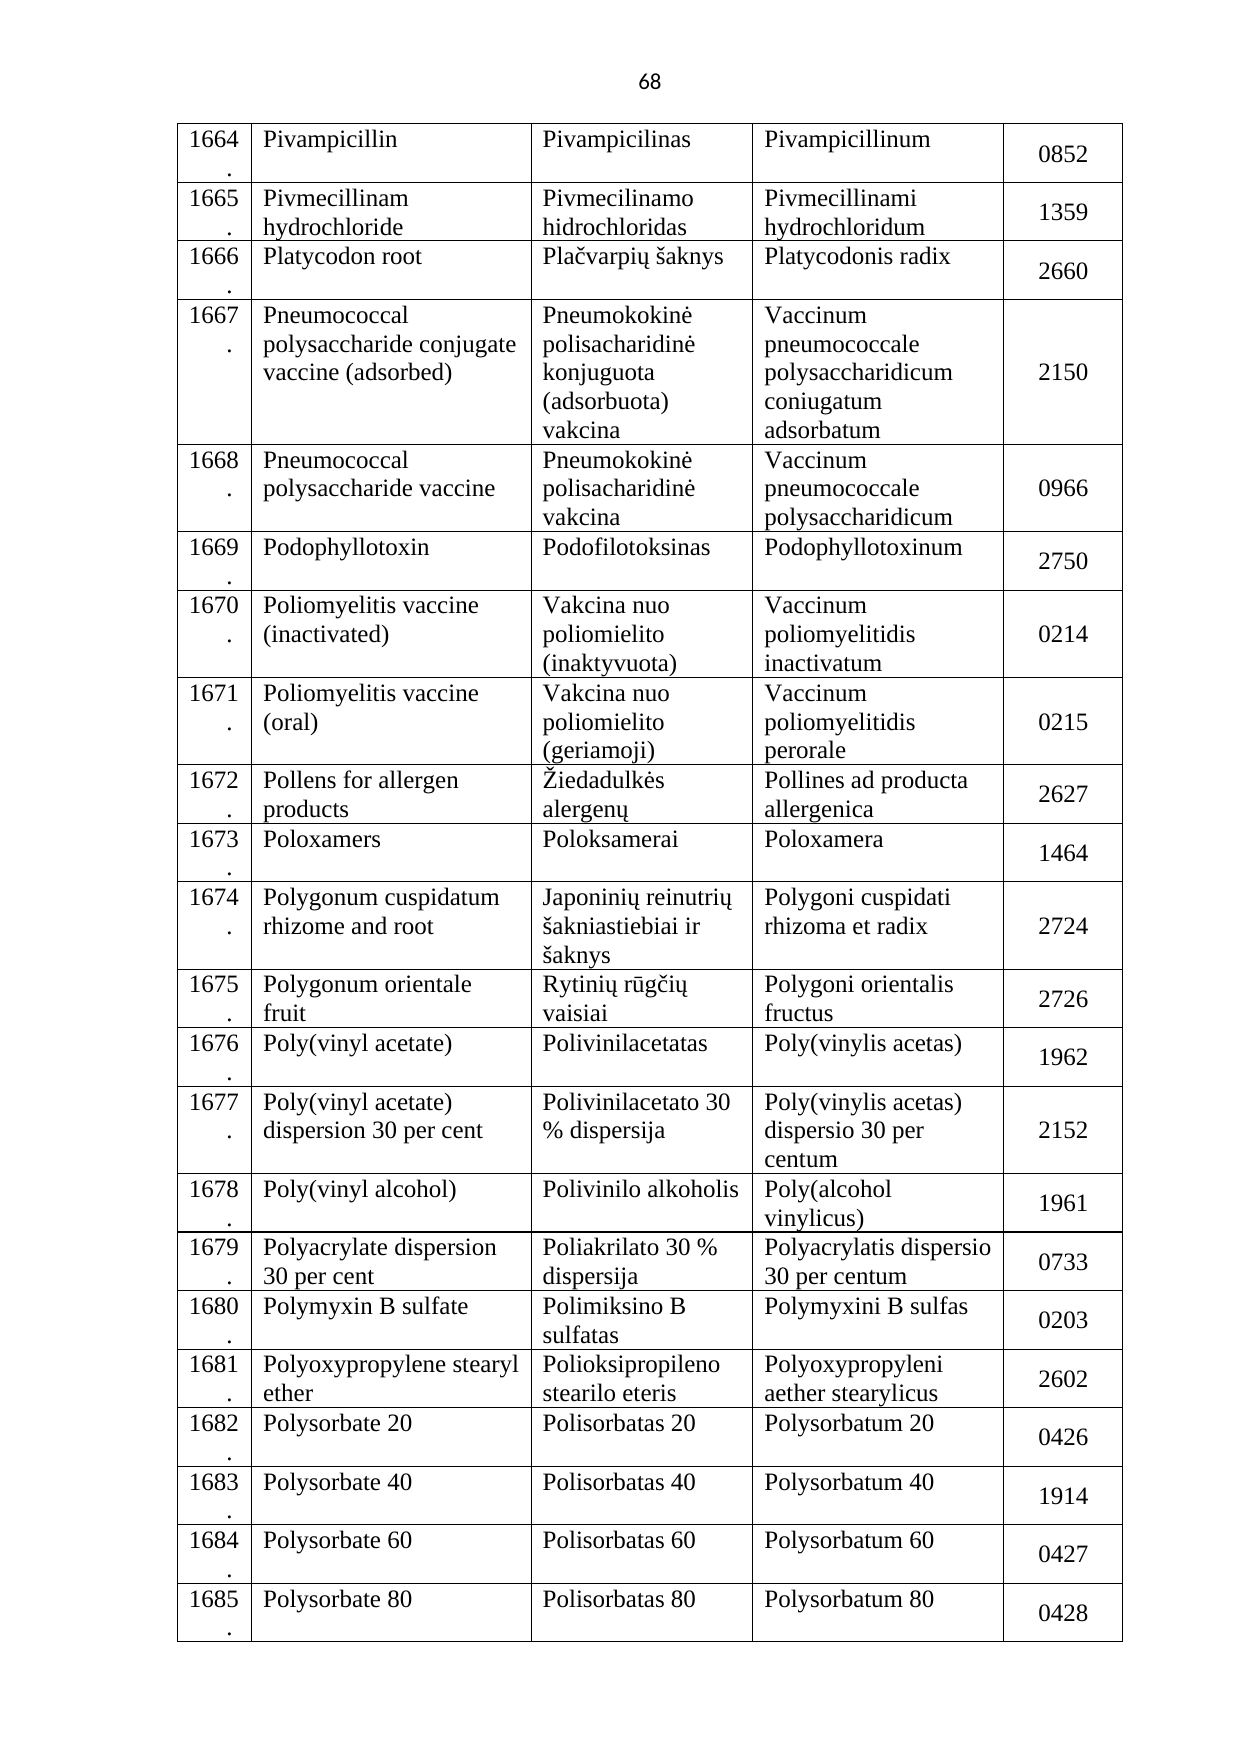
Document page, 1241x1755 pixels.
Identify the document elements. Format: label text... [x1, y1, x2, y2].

table_cell 1665. [178, 183, 251, 240]
table_cell 1679. [178, 1233, 251, 1290]
table_cell 1961 [1004, 1174, 1122, 1231]
table_cell Plačvarpių šaknys [532, 241, 752, 299]
table_cell Žiedadulkės alergenų [532, 765, 752, 823]
table_cell Poliomyelitis vaccine (inactivated) [252, 591, 531, 677]
table_cell Polymyxin B sulfate [252, 1291, 531, 1348]
table_cell Polygoni orientalis fructus [753, 970, 1003, 1027]
table_cell 1682. [178, 1408, 251, 1466]
table_cell Poloksamerai [532, 824, 752, 881]
table_cell Polyoxypropylene stearyl ether [252, 1350, 531, 1407]
table_cell Polisorbatas 20 [532, 1408, 752, 1466]
table_cell 1674. [178, 882, 251, 968]
table_cell Polisorbatas 60 [532, 1525, 752, 1583]
table_cell Pneumococcal polysaccharide conjugate vaccine (adsorbed) [252, 300, 531, 444]
table_cell Poliomyelitis vaccine (oral) [252, 678, 531, 764]
table_cell Poly(vinyl acetate) dispersion 30 per cent [252, 1087, 531, 1173]
table_cell 2660 [1004, 241, 1122, 299]
table_cell Vaccinum poliomyelitidis inactivatum [753, 591, 1003, 677]
table_cell Pneumokokinė polisacharidinė vakcina [532, 445, 752, 531]
table_cell Poly(vinylis acetas) dispersio 30 per centum [753, 1087, 1003, 1173]
table_cell 1359 [1004, 183, 1122, 240]
table_cell 1676. [178, 1028, 251, 1086]
table_cell 0852 [1004, 124, 1122, 182]
table_cell 0427 [1004, 1525, 1122, 1583]
table_cell 1673. [178, 824, 251, 881]
table_cell 1681. [178, 1350, 251, 1407]
table_cell 1671. [178, 678, 251, 764]
table_cell Pollines ad producta allergenica [753, 765, 1003, 823]
table_cell Platycodonis radix [753, 241, 1003, 299]
table_cell 1962 [1004, 1028, 1122, 1086]
table_cell Polyoxypropyleni aether stearylicus [753, 1350, 1003, 1407]
table_cell 1684. [178, 1525, 251, 1583]
table_cell Pneumococcal polysaccharide vaccine [252, 445, 531, 531]
table_cell Polysorbatum 60 [753, 1525, 1003, 1583]
table_cell 1664. [178, 124, 251, 182]
table_cell 0426 [1004, 1408, 1122, 1466]
table_cell 1670. [178, 591, 251, 677]
table_cell 2152 [1004, 1087, 1122, 1173]
table_cell Poly(vinylis acetas) [753, 1028, 1003, 1086]
table_cell Poly(alcohol vinylicus) [753, 1174, 1003, 1231]
table_cell Pivampicilinas [532, 124, 752, 182]
table_cell Vakcina nuo poliomielito (inaktyvuota) [532, 591, 752, 677]
table_cell 2627 [1004, 765, 1122, 823]
table_cell 1677. [178, 1087, 251, 1173]
table_cell Podophyllotoxin [252, 532, 531, 589]
table_cell 1675. [178, 970, 251, 1027]
table_cell Polyacrylate dispersion 30 per cent [252, 1233, 531, 1290]
table_cell Polymyxini B sulfas [753, 1291, 1003, 1348]
table_cell Polivinilo alkoholis [532, 1174, 752, 1231]
table_cell 0428 [1004, 1584, 1122, 1641]
table_cell Rytinių rūgčių vaisiai [532, 970, 752, 1027]
table_cell 1683. [178, 1467, 251, 1524]
table_cell 1678. [178, 1174, 251, 1231]
table_cell Polivinilacetato 30 % dispersija [532, 1087, 752, 1173]
table_cell Polyacrylatis dispersio 30 per centum [753, 1233, 1003, 1290]
table_cell Podofilotoksinas [532, 532, 752, 589]
table_cell Japoninių reinutrių šakniastiebiai ir šaknys [532, 882, 752, 968]
table_cell 1685. [178, 1584, 251, 1641]
table_cell 0203 [1004, 1291, 1122, 1348]
table_cell 1914 [1004, 1467, 1122, 1524]
table_cell Pollens for allergen products [252, 765, 531, 823]
table_cell Poly(vinyl acetate) [252, 1028, 531, 1086]
table_cell Polisorbatas 80 [532, 1584, 752, 1641]
table_cell Pivampicillinum [753, 124, 1003, 182]
table_cell Podophyllotoxinum [753, 532, 1003, 589]
table_cell Poly(vinyl alcohol) [252, 1174, 531, 1231]
table_cell 2750 [1004, 532, 1122, 589]
table_cell 2724 [1004, 882, 1122, 968]
table_cell 0214 [1004, 591, 1122, 677]
table_cell 1464 [1004, 824, 1122, 881]
table_cell Poliakrilato 30 % dispersija [532, 1233, 752, 1290]
table_cell Polygonum cuspidatum rhizome and root [252, 882, 531, 968]
table_cell 1668. [178, 445, 251, 531]
table_cell Platycodon root [252, 241, 531, 299]
table_cell Polysorbatum 40 [753, 1467, 1003, 1524]
table_cell Polysorbate 60 [252, 1525, 531, 1583]
table_cell 1666. [178, 241, 251, 299]
table_cell Polioksipropileno stearilo eteris [532, 1350, 752, 1407]
table_cell Vaccinum pneumococcale polysaccharidicum coniugatum adsorbatum [753, 300, 1003, 444]
table_cell Poloxamers [252, 824, 531, 881]
table_cell Polysorbate 80 [252, 1584, 531, 1641]
table_cell Polygonum orientale fruit [252, 970, 531, 1027]
table_cell Polysorbatum 80 [753, 1584, 1003, 1641]
table_cell 1667. [178, 300, 251, 444]
table_cell Polivinilacetatas [532, 1028, 752, 1086]
table_cell Pneumokokinė polisacharidinė konjuguota (adsorbuota) vakcina [532, 300, 752, 444]
table_cell 0966 [1004, 445, 1122, 531]
table_cell Vakcina nuo poliomielito (geriamoji) [532, 678, 752, 764]
table_cell 1680. [178, 1291, 251, 1348]
table_cell 1672. [178, 765, 251, 823]
table_cell Pivmecilinamo hidrochloridas [532, 183, 752, 240]
table_cell 2602 [1004, 1350, 1122, 1407]
table_cell Polysorbate 40 [252, 1467, 531, 1524]
table_cell 1669. [178, 532, 251, 589]
table_cell Polisorbatas 40 [532, 1467, 752, 1524]
table_cell 2726 [1004, 970, 1122, 1027]
table_cell Polygoni cuspidati rhizoma et radix [753, 882, 1003, 968]
table_cell 0733 [1004, 1233, 1122, 1290]
table_cell Polimiksino B sulfatas [532, 1291, 752, 1348]
table_cell Pivampicillin [252, 124, 531, 182]
table_cell Polysorbatum 20 [753, 1408, 1003, 1466]
table_cell Polysorbate 20 [252, 1408, 531, 1466]
table_cell Vaccinum pneumococcale polysaccharidicum [753, 445, 1003, 531]
table_cell 2150 [1004, 300, 1122, 444]
table_cell Pivmecillinami hydrochloridum [753, 183, 1003, 240]
table_cell Vaccinum poliomyelitidis perorale [753, 678, 1003, 764]
table_cell Poloxamera [753, 824, 1003, 881]
table_cell 0215 [1004, 678, 1122, 764]
table_cell Pivmecillinam hydrochloride [252, 183, 531, 240]
